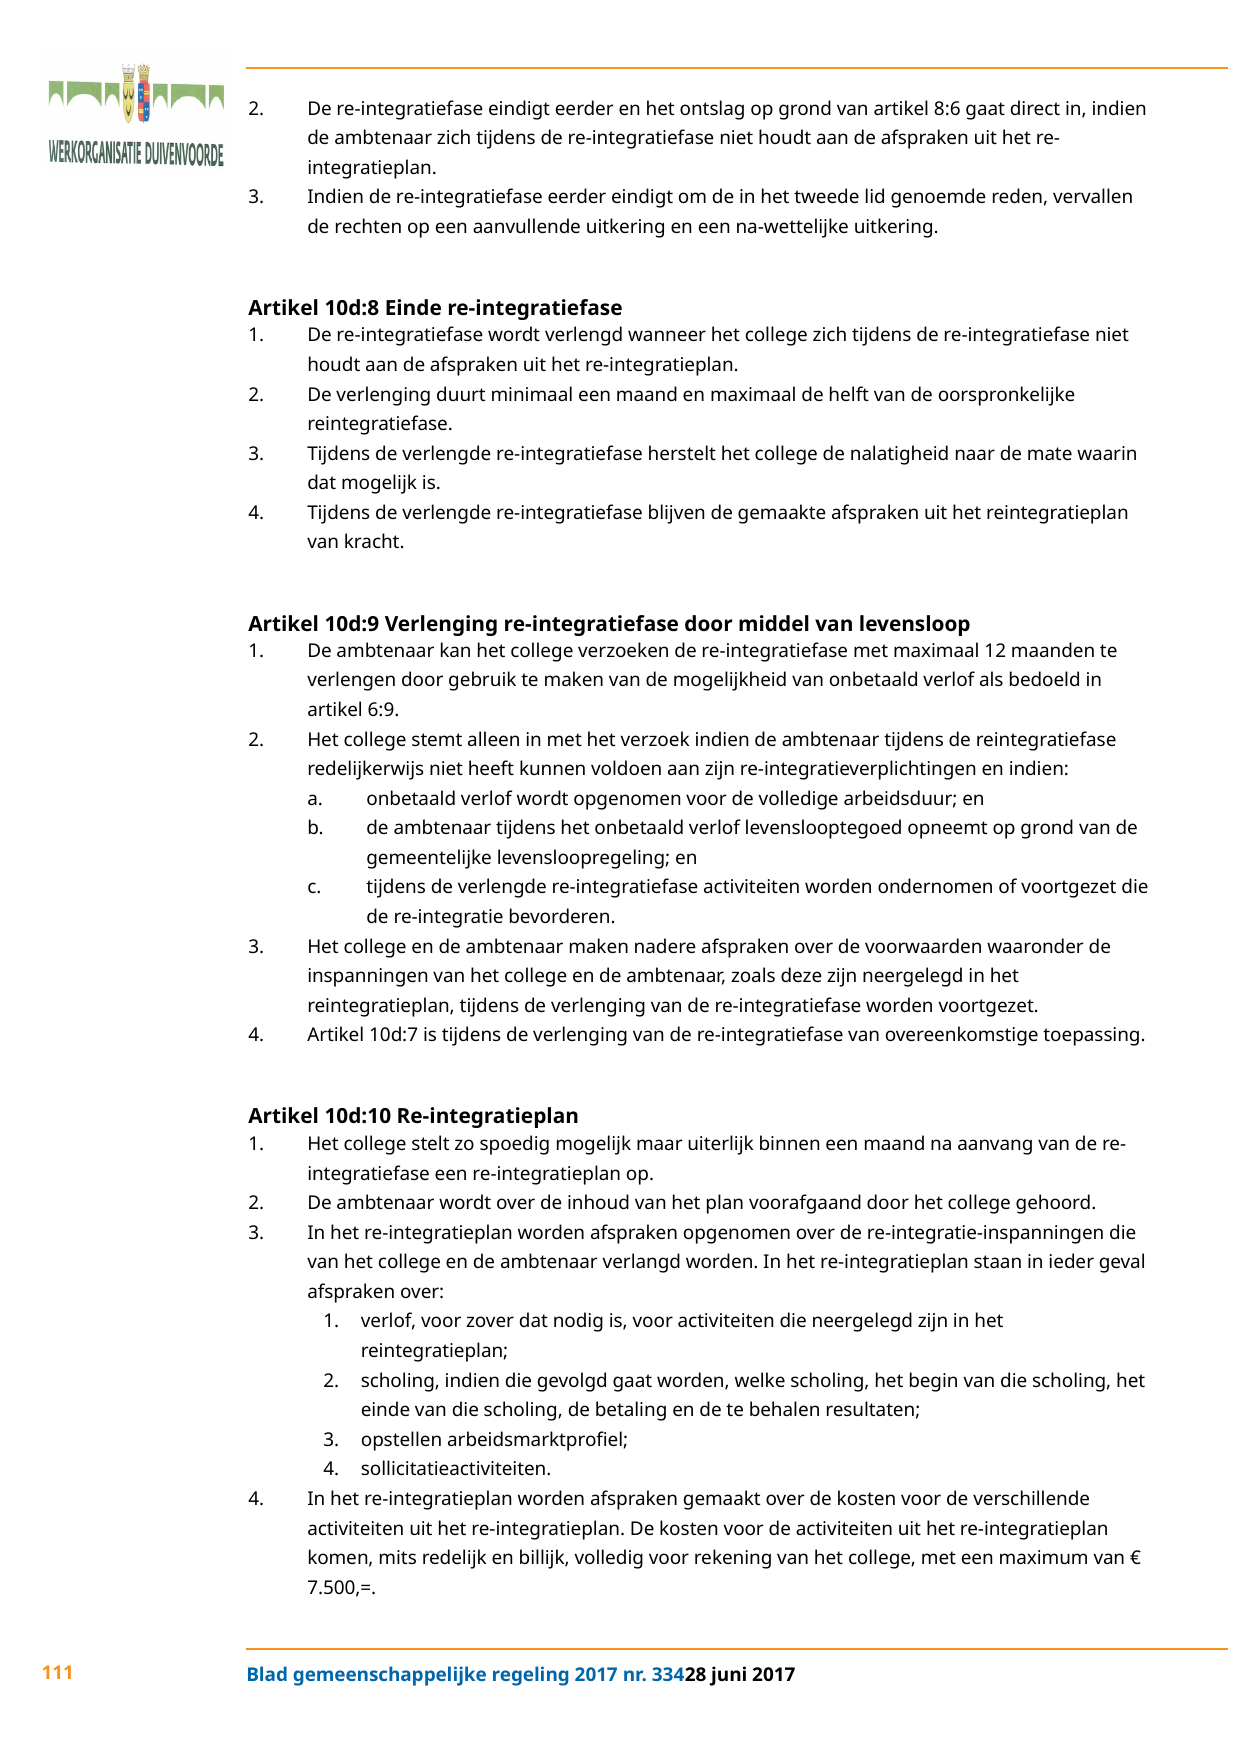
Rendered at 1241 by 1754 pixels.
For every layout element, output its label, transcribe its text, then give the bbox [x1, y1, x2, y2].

list De ambtenaar wordt over de inhoud van het plan voorafgaand door het college gehoord. [248, 1189, 1152, 1215]
list Het college stemt alleen in met het verzoek indien de ambtenaar tijdens de reintegratiefase redelijkerwijs niet heeft kunnen voldoen aan zijn re-integratieverplichtingen en indien: [248, 726, 1152, 781]
text Artikel 10d:9 Verlenging re-integratiefase door middel van levensloop [248, 609, 1152, 637]
list In het re-integratieplan worden afspraken opgenomen over de re-integratie-inspanningen die van het college en de ambtenaar verlangd worden. In het re-integratieplan staan in ieder geval afspraken over: [248, 1219, 1152, 1304]
picture [41, 47, 231, 172]
list sollicitatieactiviteiten. [323, 1456, 1152, 1481]
text Artikel 10d:10 Re-integratieplan [248, 1102, 1152, 1130]
list opstellen arbeidsmarktprofiel; [323, 1426, 1152, 1452]
list verlof, voor zover dat nodig is, voor activiteiten die neergelegd zijn in het reintegratieplan; [323, 1308, 1152, 1363]
list scholing, indien die gevolgd gaat worden, welke scholing, het begin van die scholing, het einde van die scholing, de betaling en de te behalen resultaten; [323, 1367, 1152, 1422]
list De verlenging duurt minimaal een maand en maximaal de helft van de oorspronkelijke reintegratiefase. [248, 381, 1152, 436]
list De re-integratiefase wordt verlengd wanneer het college zich tijdens de re-integratiefase niet houdt aan de afspraken uit het re-integratieplan. [248, 322, 1152, 377]
list onbetaald verlof wordt opgenomen voor de volledige arbeidsduur; en [307, 785, 1152, 811]
list Het college stelt zo spoedig mogelijk maar uiterlijk binnen een maand na aanvang van de re-integratiefase een re-integratieplan op. [248, 1130, 1152, 1185]
text Artikel 10d:8 Einde re-integratiefase [248, 293, 1152, 322]
list tijdens de verlengde re-integratiefase activiteiten worden ondernomen of voortgezet die de re-integratie bevorderen. [307, 874, 1152, 929]
list Indien de re-integratiefase eerder eindigt om de in het tweede lid genoemde reden, vervallen de rechten op een aanvullende uitkering en een na-wettelijke uitkering. [248, 183, 1152, 239]
list De re-integratiefase eindigt eerder en het ontslag op grond van artikel 8:6 gaat direct in, indien de ambtenaar zich tijdens de re-integratiefase niet houdt aan de afspraken uit het re-integratieplan. [248, 95, 1152, 180]
list Tijdens de verlengde re-integratiefase herstelt het college de nalatigheid naar de mate waarin dat mogelijk is. [248, 440, 1152, 495]
list De ambtenaar kan het college verzoeken de re-integratiefase met maximaal 12 maanden te verlengen door gebruik te maken van de mogelijkheid van onbetaald verlof als bedoeld in artikel 6:9. [248, 637, 1152, 722]
list In het re-integratieplan worden afspraken gemaakt over de kosten voor de verschillende activiteiten uit het re-integratieplan. De kosten voor de activiteiten uit het re-integratieplan komen, mits redelijk en billijk, volledig voor rekening van het college, met een maximum van € 7.500,=. [248, 1485, 1152, 1599]
list Het college en de ambtenaar maken nadere afspraken over de voorwaarden waaronder de inspanningen van het college en de ambtenaar, zoals deze zijn neergelegd in het reintegratieplan, tijdens de verlenging van de re-integratiefase worden voortgezet. [248, 933, 1152, 1018]
list Tijdens de verlengde re-integratiefase blijven de gemaakte afspraken uit het reintegratieplan van kracht. [248, 499, 1152, 554]
list Artikel 10d:7 is tijdens de verlenging van de re-integratiefase van overeenkomstige toepassing. [248, 1022, 1152, 1047]
list de ambtenaar tijdens het onbetaald verlof levenslooptegoed opneemt op grond van de gemeentelijke levensloopregeling; en [307, 814, 1152, 870]
